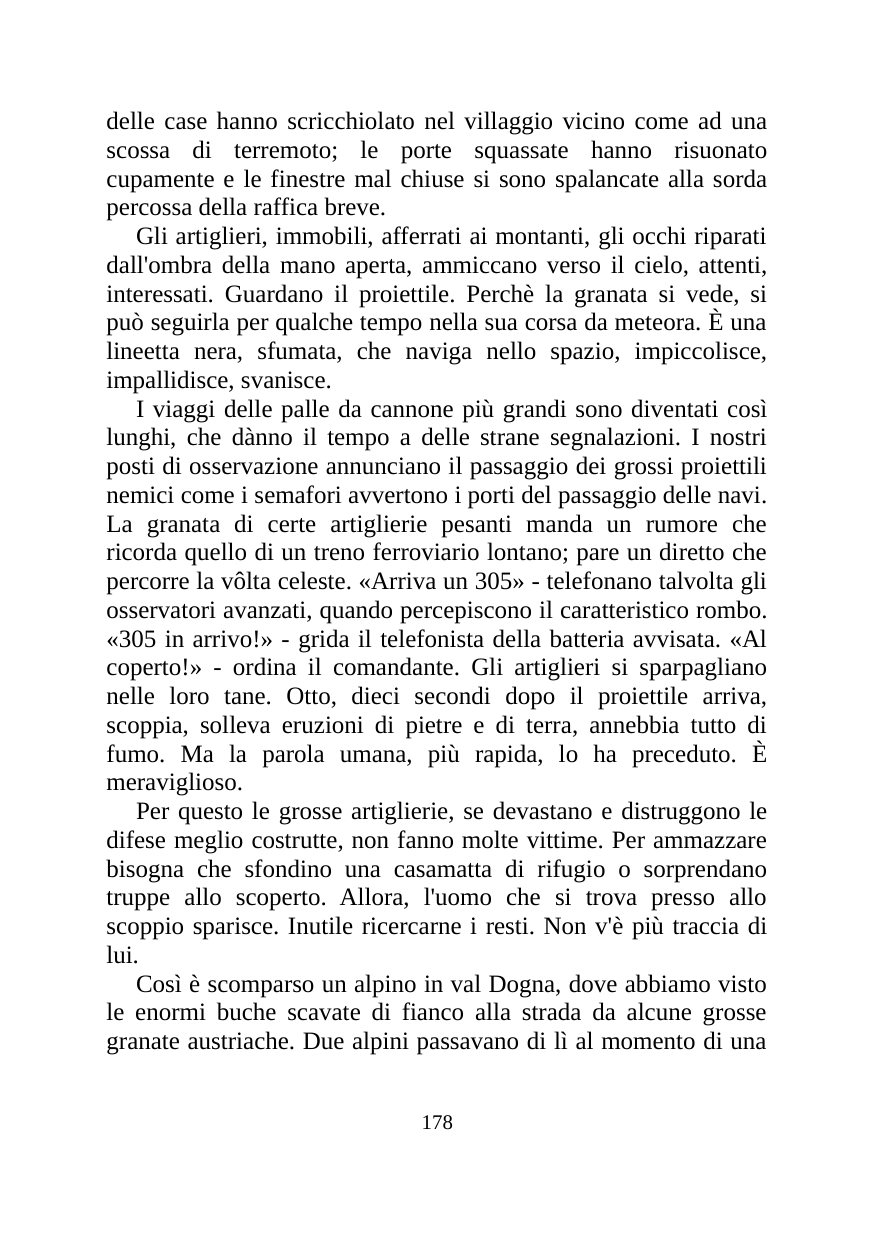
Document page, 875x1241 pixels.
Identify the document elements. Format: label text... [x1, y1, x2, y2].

text I viaggi delle palle da cannone più grandi sono diventati così lunghi, che dànno il tempo a delle strane segnalazioni. I nostri posti di osservazione annunciano il passaggio dei grossi proiettili nemici come i semafori avvertono i porti del passaggio delle navi. La granata di certe artiglierie pesanti manda un rumore che ricorda quello di un treno ferroviario lontano; pare un diretto che percorre la vôlta celeste. «Arriva un 305» - telefonano talvolta gli osservatori avanzati, quando percepiscono il caratteristico rombo. «305 in arrivo!» - grida il telefonista della batteria avvisata. «Al coperto!» - ordina il comandante. Gli artiglieri si sparpagliano nelle loro tane. Otto, dieci secondi dopo il proiettile arriva, scoppia, solleva eruzioni di pietre e di terra, annebbia tutto di fumo. Ma la parola umana, più rapida, lo ha preceduto. È meraviglioso. [106, 394, 768, 796]
text Per questo le grosse artiglierie, se devastano e distruggono le difese meglio costrutte, non fanno molte vittime. Per ammazzare bisogna che sfondino una casamatta di rifugio o sorprendano truppe allo scoperto. Allora, l'uomo che si trova presso allo scoppio sparisce. Inutile ricercarne i resti. Non v'è più traccia di lui. [106, 796, 768, 969]
text Così è scomparso un alpino in val Dogna, dove abbiamo visto le enormi buche scavate di fianco alla strada da alcune grosse granate austriache. Due alpini passavano di lì al momento di una [106, 969, 768, 1055]
text Gli artiglieri, immobili, afferrati ai montanti, gli occhi riparati dall'ombra della mano aperta, ammiccano verso il cielo, attenti, interessati. Guardano il proiettile. Perchè la granata si vede, si può seguirla per qualche tempo nella sua corsa da meteora. È una lineetta nera, sfumata, che naviga nello spazio, impiccolisce, impallidisce, svanisce. [106, 221, 768, 394]
text delle case hanno scricchiolato nel villaggio vicino come ad una scossa di terremoto; le porte squassate hanno risuonato cupamente e le finestre mal chiuse si sono spalancate alla sorda percossa della raffica breve. [106, 106, 768, 221]
